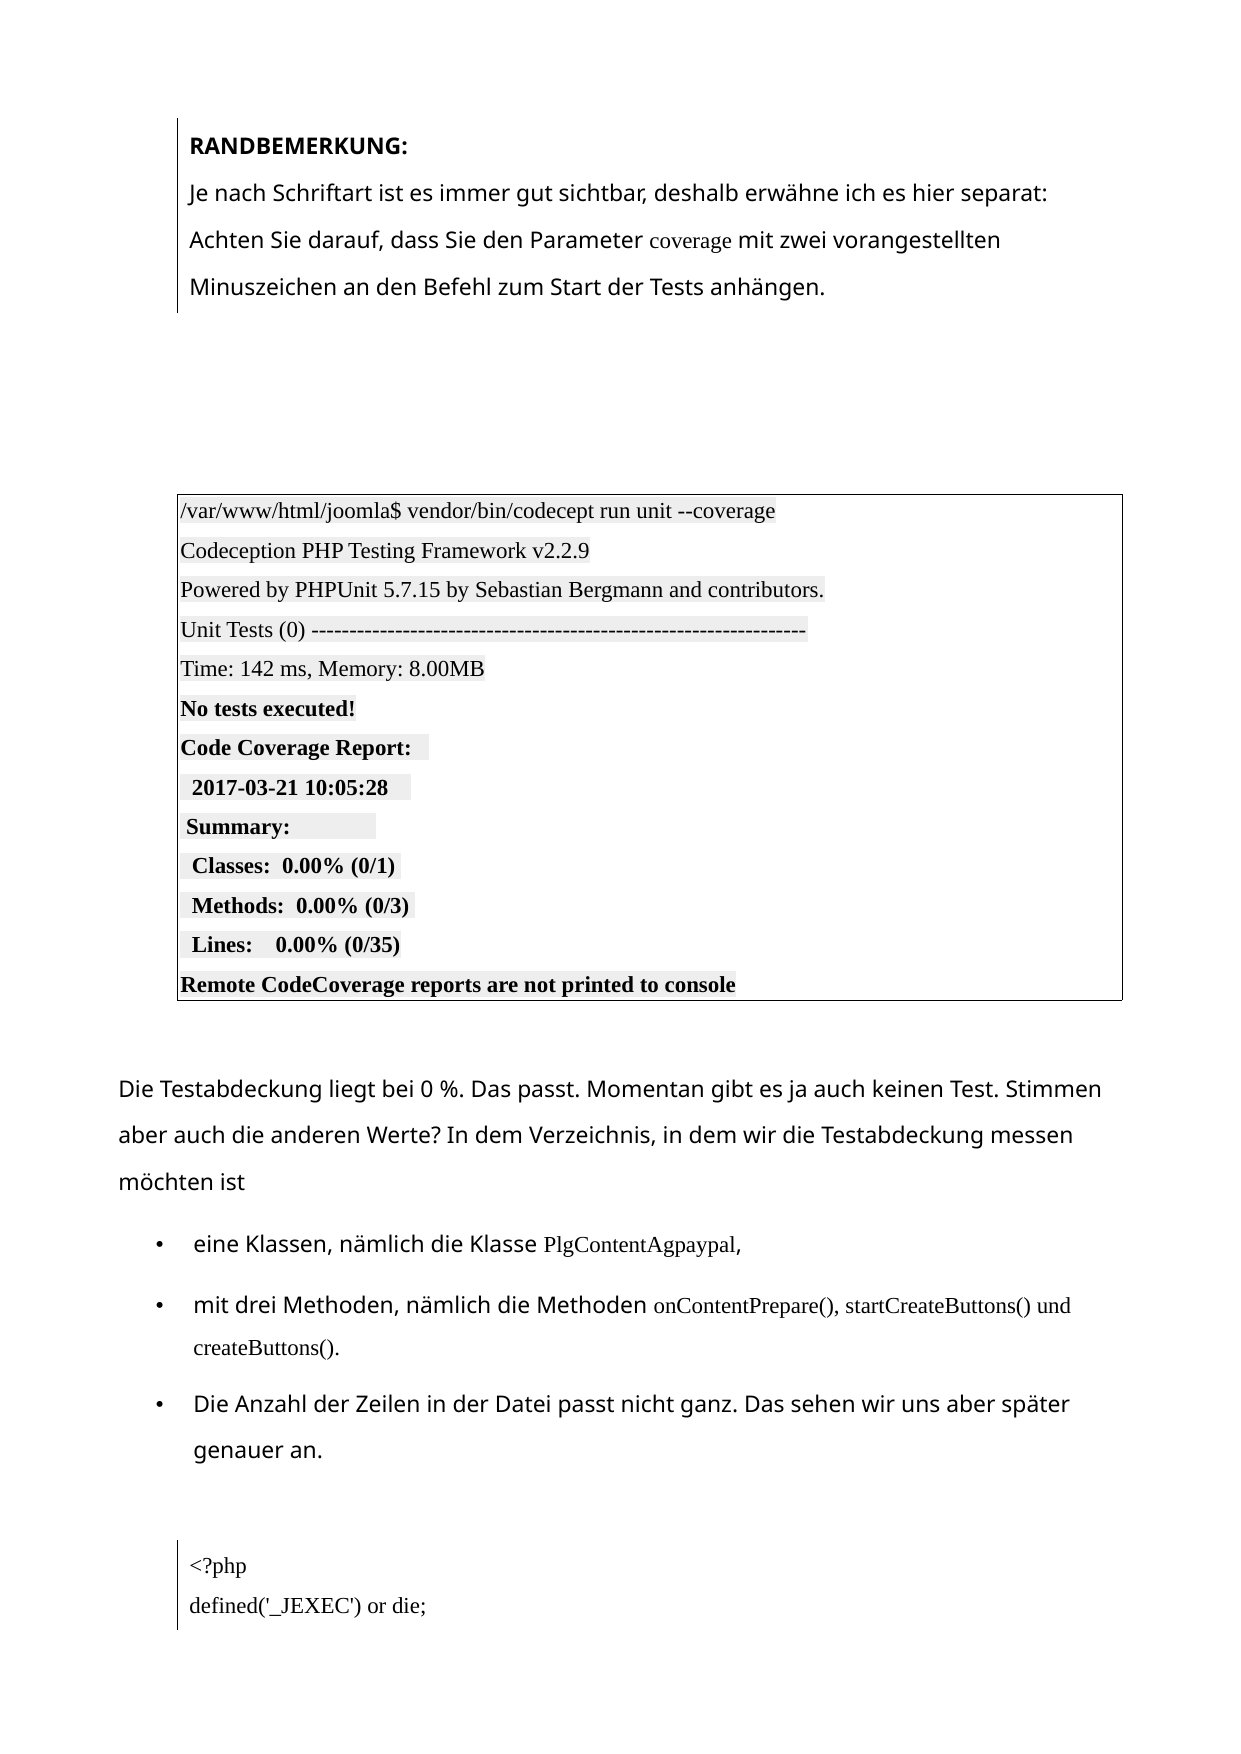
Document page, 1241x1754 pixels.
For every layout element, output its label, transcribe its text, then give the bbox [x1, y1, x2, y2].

list mit drei Methoden, nämlich die Methoden onContentPrepare(), startCreateButtons() und createButtons(). [156, 1289, 1122, 1360]
text RANDBEMERKUNG: Je nach Schriftart ist es immer gut sichtbar, deshalb erwähne ich es hier separat: Achten Sie darauf, dass Sie den Parameter coverage mit zwei vorangestellten Minuszeichen an den Befehl zum Start der Tests anhängen. [178, 118, 1122, 313]
list Die Anzahl der Zeilen in der Datei passt nicht ganz. Das sehen wir uns aber später genauer an. [156, 1388, 1122, 1466]
list eine Klassen, nämlich die Klasse PlgContentAgpaypal, [156, 1228, 1122, 1259]
text /var/www/html/joomla$ vendor/bin/codecept run unit --coverage Codeception PHP Testing Framework v2.2.9 Powered by PHPUnit 5.7.15 by Sebastian Bergmann and contributors. Unit Tests (0) ----------------------------------------------------------------- Time: 142 ms, Memory: 8.00MB No tests executed! Code Coverage Report: 2017-03-21 10:05:28 Summary: Classes: 0.00% (0/1) Methods: 0.00% (0/3) Lines: 0.00% (0/35) Remote CodeCoverage reports are not printed to console [178, 495, 1122, 1000]
text Die Testabdeckung liegt bei 0 %. Das passt. Momentan gibt es ja auch keinen Test. Stimmen aber auch die anderen Werte? In dem Verzeichnis, in dem wir die Testabdeckung messen möchten ist [118, 1072, 1122, 1197]
text <?php defined('_JEXEC') or die; [178, 1540, 1122, 1630]
